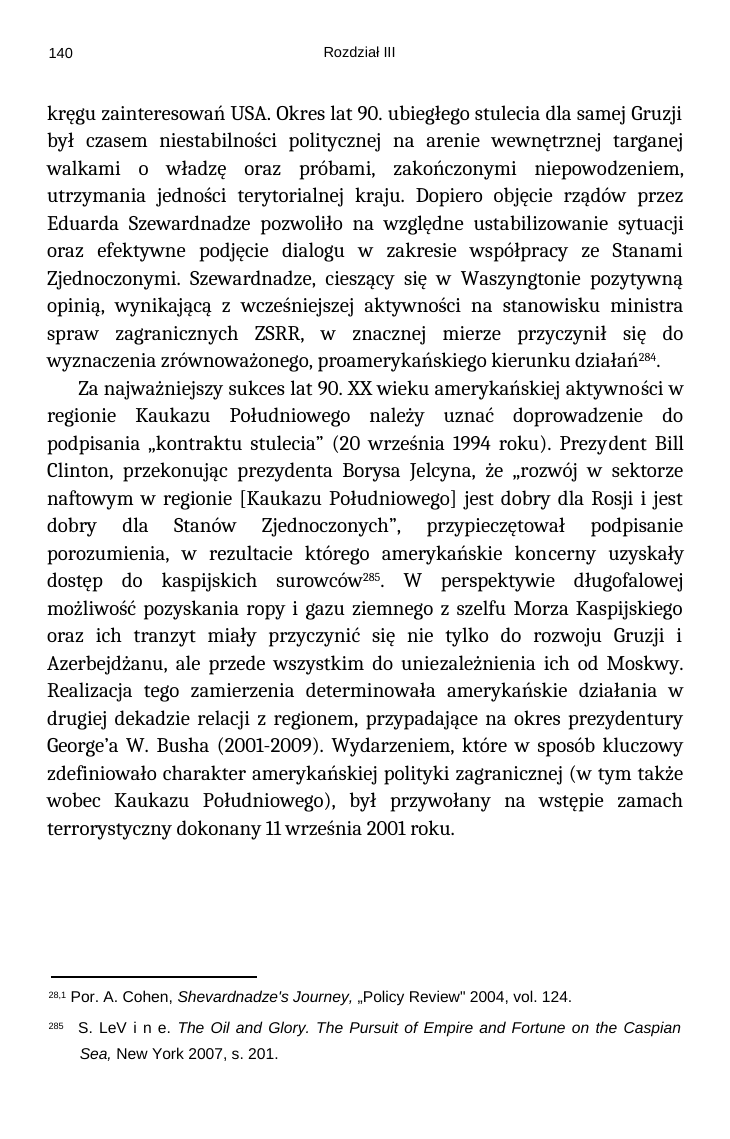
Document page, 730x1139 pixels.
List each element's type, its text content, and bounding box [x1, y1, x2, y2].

text 285 S. LeV i n e. The Oil and Glory. The Pursuit of Empire and Fortune on the Caspian Sea, New York 2007, s. 201. [48, 1019, 683, 1062]
text 140 [48, 45, 78, 62]
text kręgu zainteresowań USA. Okres lat 90. ubiegłego stulecia dla samej Gruzji był czasem niestabilności politycznej na arenie wewnętrznej targanej walkami o władzę oraz próbami, zakończonymi niepowo­dzeniem, utrzymania jedności terytorialnej kraju. Dopiero objęcie rządów przez Eduarda Szewardnadze pozwoliło na względne usta­bilizowanie sytuacji oraz efektywne podjęcie dialogu w zakresie współpracy ze Stanami Zjednoczonymi. Szewardnadze, cieszący się w Waszyngtonie pozytywną opinią, wynikającą z wcześniejszej aktywności na stanowisku ministra spraw zagranicznych ZSRR, w znacznej mierze przyczynił się do wyznaczenia zrównoważonego, proamerykańskiego kierunku działań284. [47, 101, 684, 373]
text Rozdział III [323, 44, 406, 61]
text Za najważniejszy sukces lat 90. XX wieku amerykańskiej aktywno­ści w regionie Kaukazu Południowego należy uznać doprowadzenie do podpisania „kontraktu stulecia” (20 września 1994 roku). Prezy­dent Bill Clinton, przekonując prezydenta Borysa Jelcyna, że „rozwój w sektorze naftowym w regionie [Kaukazu Południowego] jest dobry dla Rosji i jest dobry dla Stanów Zjednoczonych”, przypieczętował podpisanie porozumienia, w rezultacie którego amerykańskie kon­cerny uzyskały dostęp do kaspijskich surowców285. W perspektywie długofalowej możliwość pozyskania ropy i gazu ziemnego z szelfu Morza Kaspijskiego oraz ich tranzyt miały przyczynić się nie tylko do rozwoju Gruzji i Azerbejdżanu, ale przede wszystkim do unie­zależnienia ich od Moskwy. Realizacja tego zamierzenia determino­wała amerykańskie działania w drugiej dekadzie relacji z regionem, przypadające na okres prezydentury George’a W. Busha (2001-2009). Wydarzeniem, które w sposób kluczowy zdefiniowało charakter amerykańskiej polityki zagranicznej (w tym także wobec Kaukazu Południowego), był przywołany na wstępie zamach terrorystyczny dokonany 11 września 2001 roku. [47, 376, 684, 840]
text 28,1 Por. A. Cohen, Shevardnadze's Journey, „Policy Review" 2004, vol. 124. [48, 988, 683, 1006]
